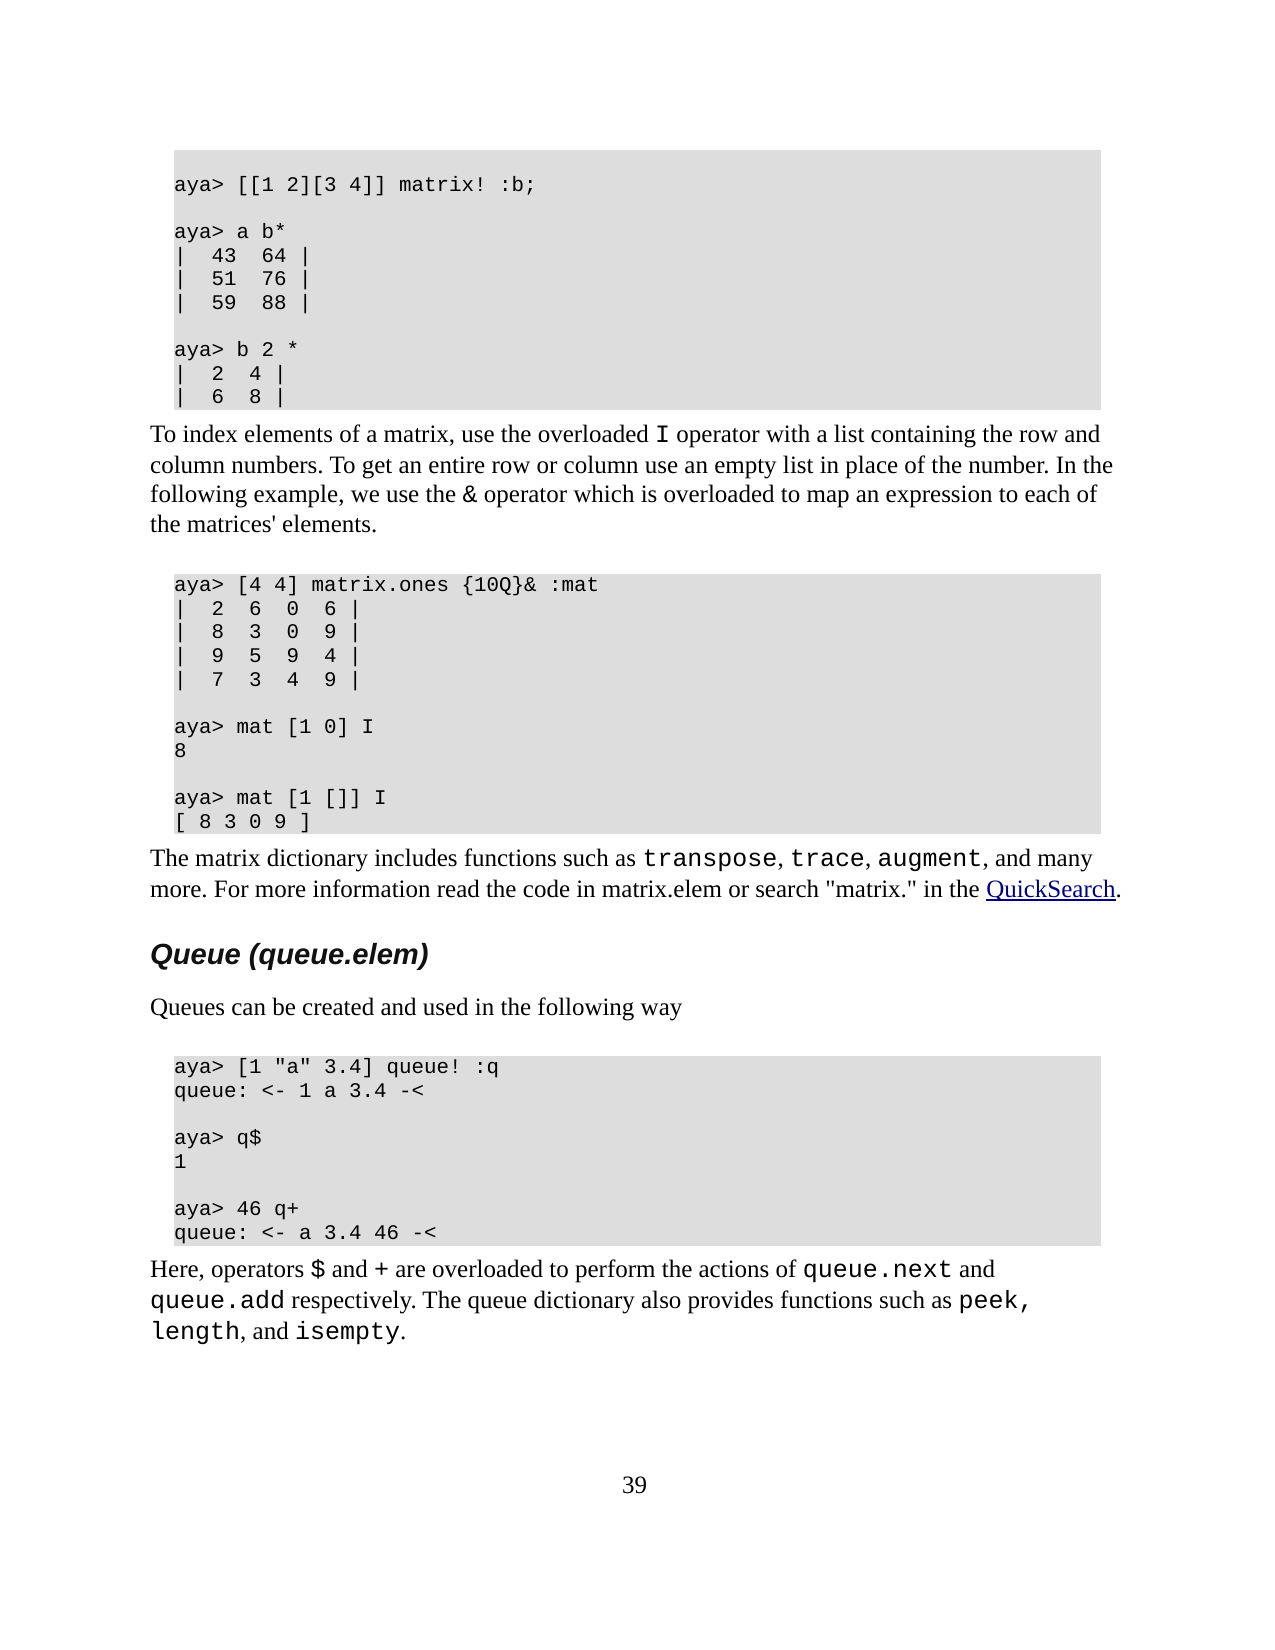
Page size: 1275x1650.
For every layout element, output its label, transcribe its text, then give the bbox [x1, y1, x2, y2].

text Here, operators $ and + are overloaded to perform the actions of queue.next and queue.add respectively. The queue dictionary also provides functions such as peek, length, and isempty. [150, 1254, 1125, 1347]
text | 9 5 9 4 | [174, 645, 1101, 669]
text queue: <- 1 a 3.4 -< [174, 1080, 1101, 1104]
text | 43 64 | [174, 244, 1101, 268]
text | 51 76 | [174, 268, 1101, 292]
text aya> [[1 2][3 4]] matrix! :b; [174, 174, 1101, 197]
text | 8 3 0 9 | [174, 621, 1101, 645]
text | 2 6 0 6 | [174, 598, 1101, 621]
text 1 [174, 1151, 1101, 1175]
text queue: <- a 3.4 46 -< [174, 1222, 1101, 1246]
text The matrix dictionary includes functions such as transpose, trace, augment, and many more. For more information read the code in matrix.elem or search "matrix." in the QuickSearch. [150, 843, 1125, 903]
text aya> [1 "a" 3.4] queue! :q [174, 1056, 1101, 1080]
text aya> 46 q+ [174, 1198, 1101, 1222]
text aya> mat [1 []] I [174, 787, 1101, 811]
text | 7 3 4 9 | [174, 669, 1101, 692]
text | 6 8 | [174, 386, 1101, 410]
text 8 [174, 740, 1101, 763]
subtitle Queue (queue.elem) [150, 937, 1125, 970]
text aya> b 2 * [174, 339, 1101, 363]
text To index elements of a matrix, use the overloaded I operator with a list containing the row and column numbers. To get an entire row or column use an empty list in place of the number. In the following example, we use the & operator which is overloaded to map an expression to each of the matrices' elements. [150, 419, 1125, 538]
text | 2 4 | [174, 363, 1101, 386]
text Queues can be created and used in the following way [150, 992, 1125, 1021]
text aya> [4 4] matrix.ones {10Q}& :mat [174, 574, 1101, 598]
text aya> mat [1 0] I [174, 716, 1101, 740]
text [ 8 3 0 9 ] [174, 811, 1101, 834]
text aya> q$ [174, 1127, 1101, 1151]
text | 59 88 | [174, 292, 1101, 316]
text aya> a b* [174, 221, 1101, 244]
